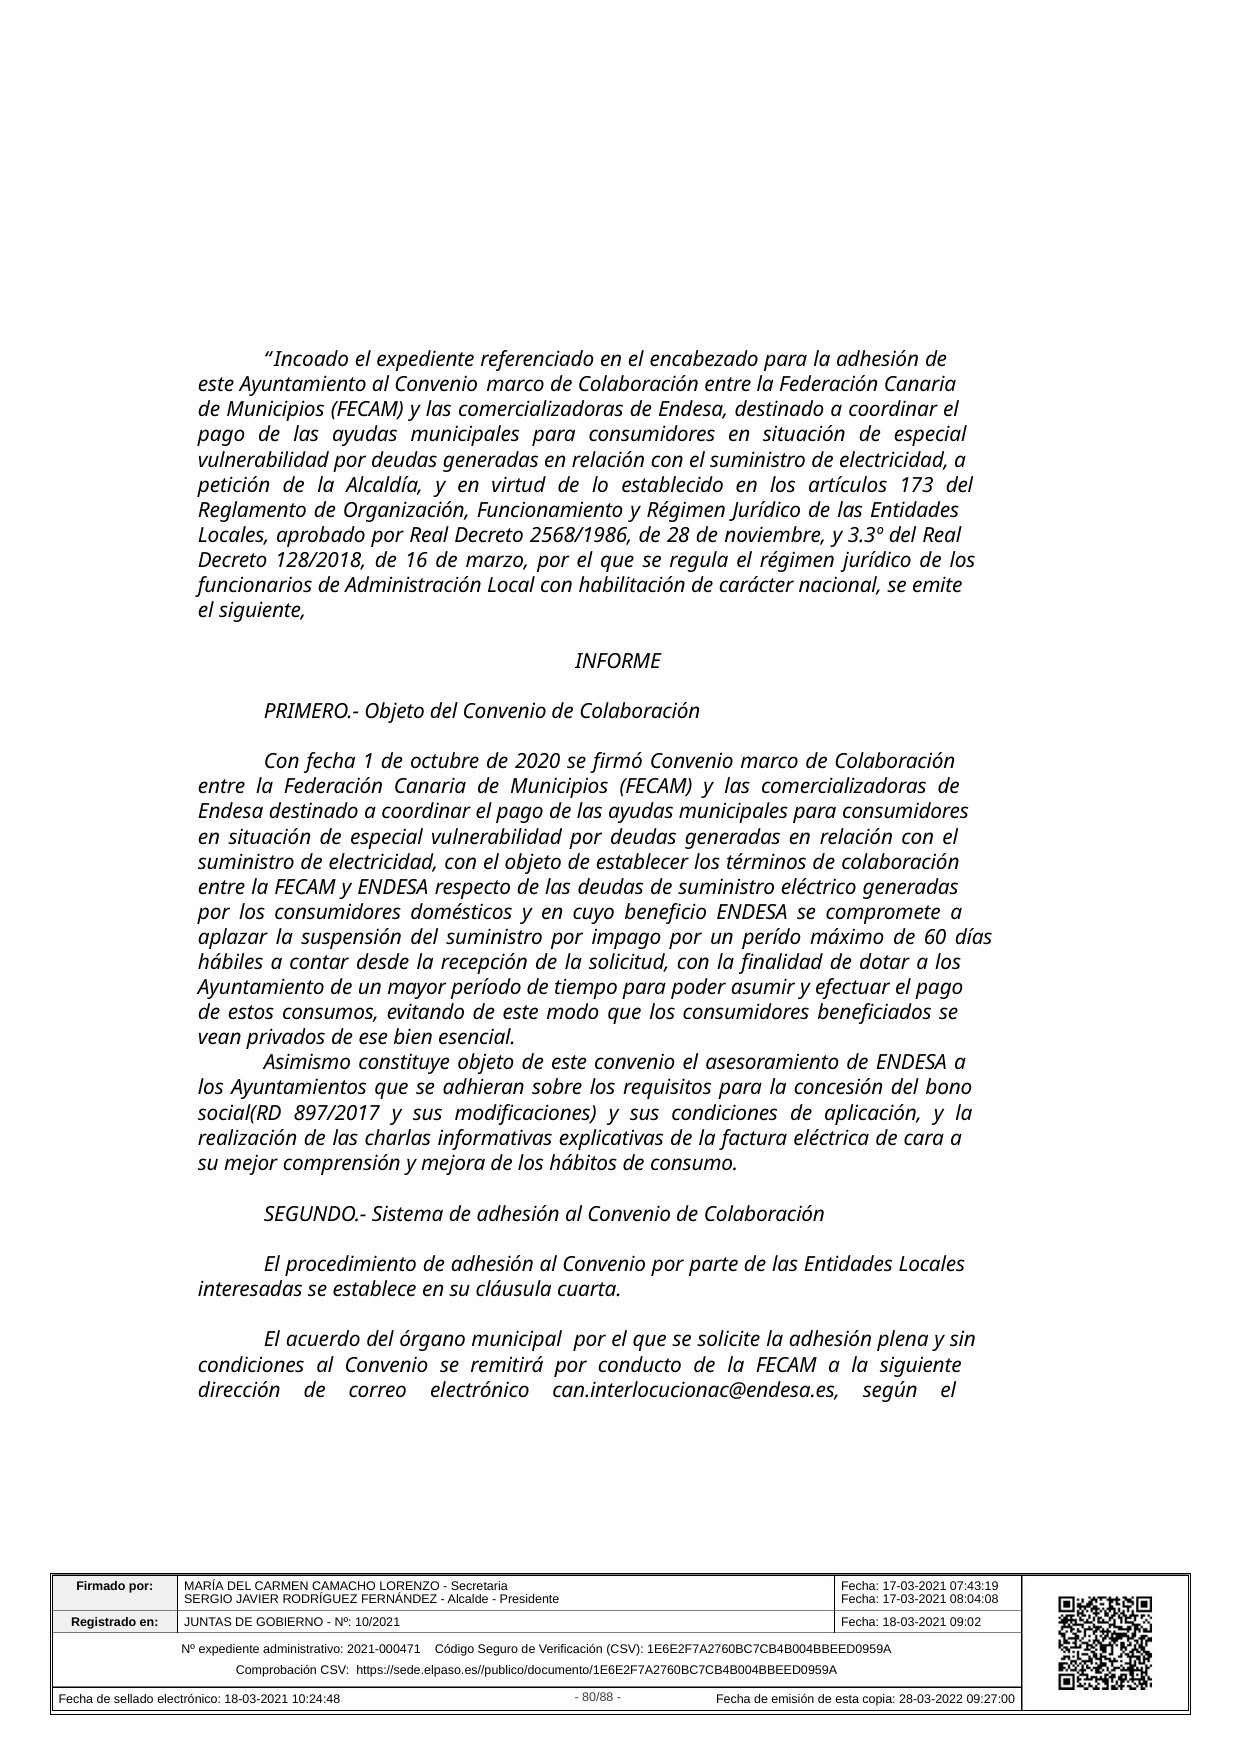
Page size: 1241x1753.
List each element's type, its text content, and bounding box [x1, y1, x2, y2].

text interesadas se establece en su cláusula cuarta. [198, 1277, 1068, 1302]
text SERGIO JAVIER RODRÍGUEZ FERNÁNDEZ - Alcalde - Presidente [184, 1593, 586, 1607]
picture [51, 1574, 1190, 1714]
text entre la Federación Canaria de Municipios (FECAM) y las comercializadoras de [198, 774, 1068, 799]
text social(RD 897/2017 y sus modificaciones) y sus condiciones de aplicación, y la [198, 1100, 1068, 1125]
text vean privados de ese bien esencial. [198, 1025, 1068, 1049]
text Fecha de sellado electrónico: 18-03-2021 10:24:48 [58, 1692, 365, 1706]
text realización de las charlas informativas explicativas de la factura eléctrica de cara a [198, 1125, 1068, 1150]
text PRIMERO.- Objeto del Convenio de Colaboración [264, 699, 784, 723]
text Fecha: 17-03-2021 08:04:08 [841, 1593, 1022, 1607]
text suministro de electricidad, con el objeto de establecer los términos de colaboración [198, 849, 1068, 874]
text Firmado por: [76, 1579, 172, 1593]
text Reglamento de Organización, Funcionamiento y Régimen Jurídico de las Entidades [198, 497, 1068, 522]
text INFORME [575, 649, 690, 673]
text Locales, aprobado por Real Decreto 2568/1986, de 28 de noviembre, y 3.3º del Real [198, 523, 1068, 547]
text Registrado en: [71, 1615, 177, 1629]
text El acuerdo del órgano municipal por el que se solicite la adhesión plena y sin [264, 1327, 1068, 1352]
text Fecha: 17-03-2021 07:43:19 [841, 1579, 1022, 1593]
text Incoado el expediente referenciado en el encabezado para la adhesión de [274, 347, 1067, 371]
text condiciones al Convenio se remitirá por conducto de la FECAM a la siguiente [198, 1352, 1068, 1377]
text el siguiente, [198, 598, 1068, 622]
text MARÍA DEL CARMEN CAMACHO LORENZO - Secretaria [184, 1579, 586, 1593]
text Con fecha 1 de octubre de 2020 se firmó Convenio marco de Colaboración [264, 749, 1068, 773]
text aplazar la suspensión del suministro por impago por un perído máximo de 60 días [198, 925, 1068, 949]
text dirección de correo electrónico can.interlocucionac@endesa.es, según el [198, 1377, 1068, 1402]
text hábiles a contar desde la recepción de la solicitud, con la finalidad de dotar a los [198, 950, 1068, 974]
text JUNTAS DE GOBIERNO - Nº: 10/2021 [184, 1615, 426, 1629]
text Fecha: 18-03-2021 09:02 [841, 1615, 1002, 1629]
text los Ayuntamientos que se adhieran sobre los requisitos para la concesión del bono [198, 1075, 1068, 1099]
text su mejor comprensión y mejora de los hábitos de consumo. [198, 1151, 1068, 1175]
text en situación de especial vulnerabilidad por deudas generadas en relación con el [198, 824, 1068, 849]
text - 80/88 - [574, 1691, 640, 1705]
text Ayuntamiento de un mayor período de tiempo para poder asumir y efectuar el pago [198, 975, 1068, 999]
text Asimismo constituye objeto de este convenio el asesoramiento de ENDESA a [264, 1050, 1068, 1074]
text de estos consumos, evitando de este modo que los consumidores beneficiados se [198, 1000, 1068, 1024]
text funcionarios de Administración Local con habilitación de carácter nacional, se emite [198, 573, 1068, 597]
text “ [264, 347, 274, 371]
text SEGUNDO.- Sistema de adhesión al Convenio de Colaboración [264, 1201, 918, 1226]
text Fecha de emisión de esta copia: 28-03-2022 09:27:00 [716, 1692, 1040, 1706]
text entre la FECAM y ENDESA respecto de las deudas de suministro eléctrico generadas [198, 874, 1068, 899]
text Decreto 128/2018, de 16 de marzo, por el que se regula el régimen jurídico de los [198, 548, 1068, 572]
text Comprobación CSV: https://sede.elpaso.es//publico/documento/1E6E2F7A2760BC7CB4B004BBEED0959A [236, 1663, 917, 1677]
text El procedimiento de adhesión al Convenio por parte de las Entidades Locales [264, 1252, 1068, 1276]
text Nº expediente administrativo: 2021-000471 Código Seguro de Verificación (CSV): 1E6E2F7A2760BC7CB4B004BBEED0959A [181, 1642, 917, 1656]
text vulnerabilidad por deudas generadas en relación con el suministro de electricidad, a [198, 447, 1068, 472]
text este Ayuntamiento al Convenio marco de Colaboración entre la Federación Canaria [198, 372, 1068, 397]
text petición de la Alcaldía, y en virtud de lo establecido en los artículos 173 del [198, 472, 1068, 497]
text por los consumidores domésticos y en cuyo beneficio ENDESA se compromete a [198, 900, 1068, 924]
text de Municipios (FECAM) y las comercializadoras de Endesa, destinado a coordinar el [198, 397, 1068, 422]
text pago de las ayudas municipales para consumidores en situación de especial [198, 422, 1068, 447]
text Endesa destinado a coordinar el pago de las ayudas municipales para consumidores [198, 799, 1068, 824]
